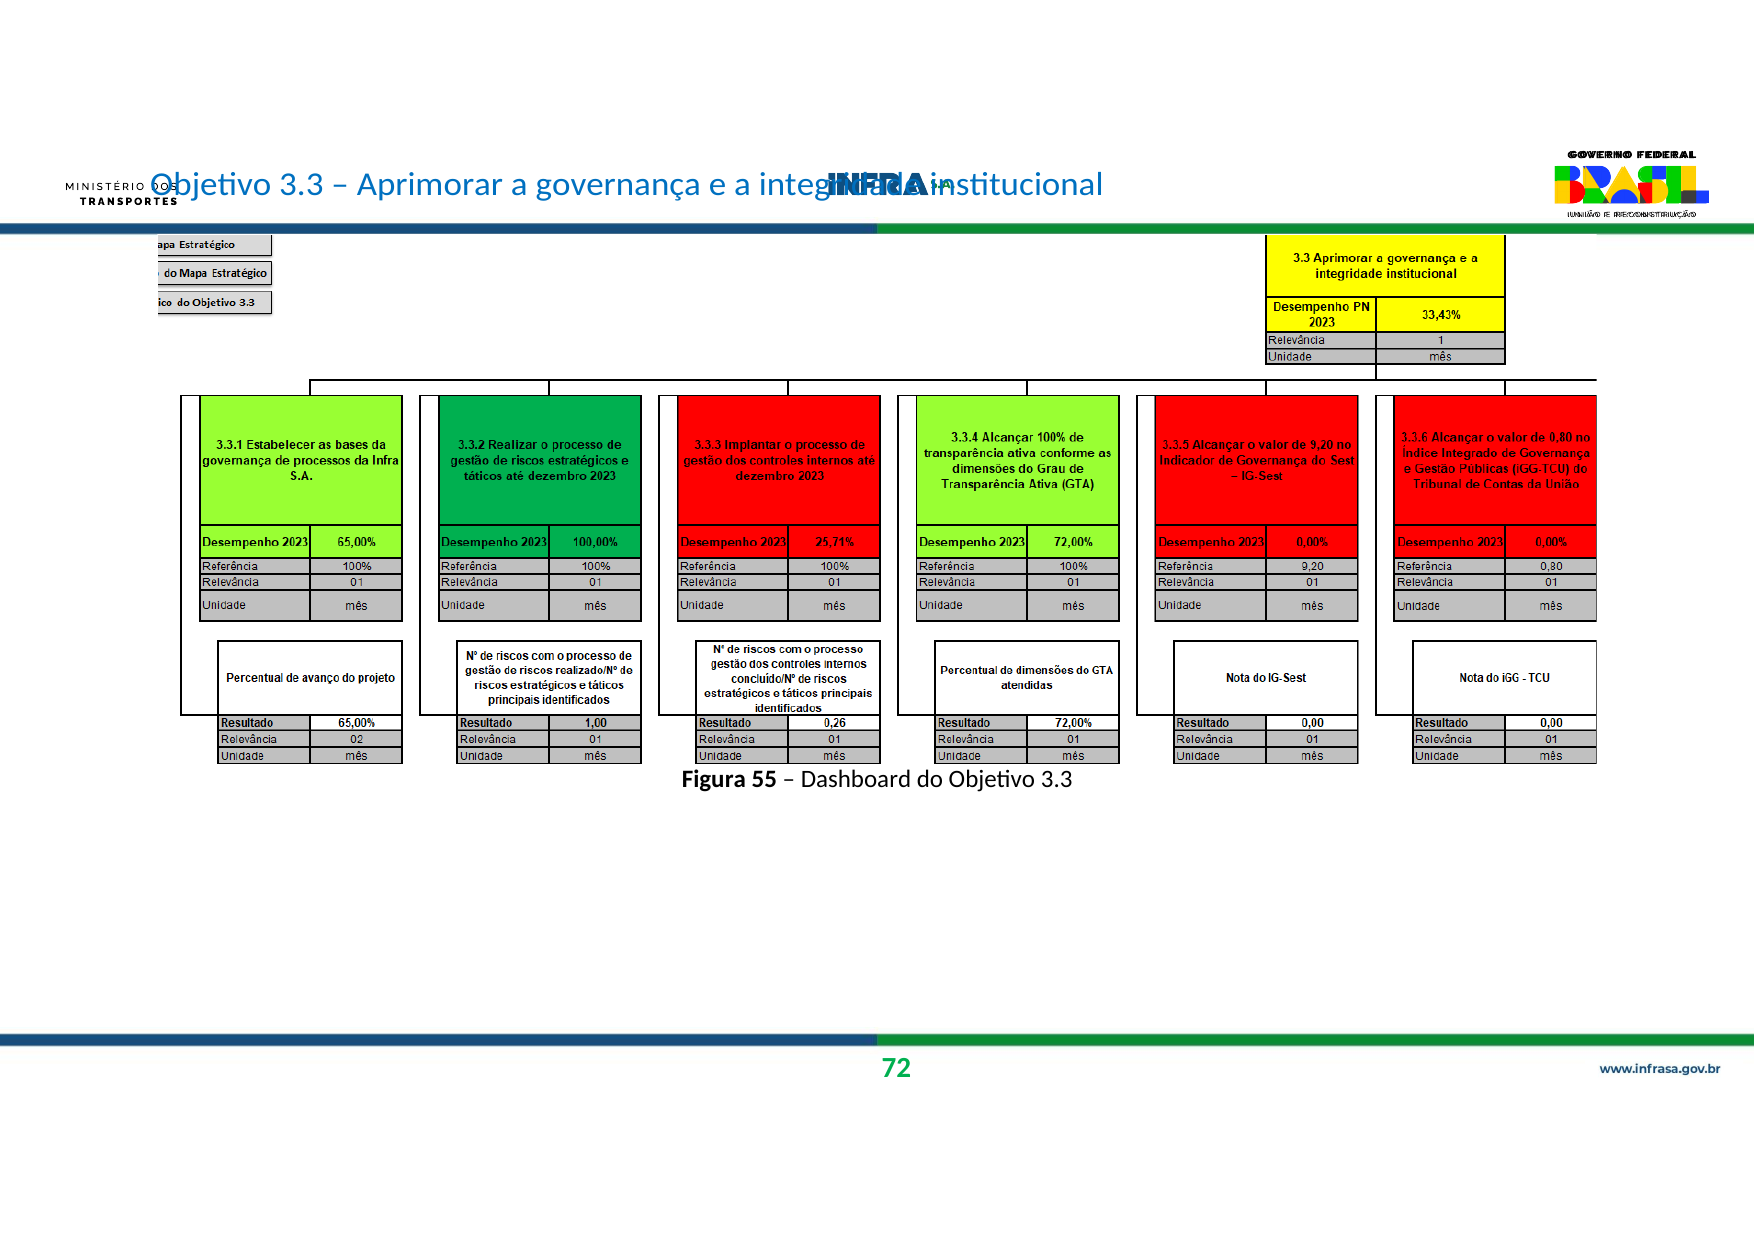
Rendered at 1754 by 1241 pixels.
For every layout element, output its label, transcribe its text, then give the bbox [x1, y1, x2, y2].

text Figura 55 – Dashboard do Objetivo 3.3 [150, 763, 1604, 794]
subtitle Objetivo 3.3 – Aprimorar a governança e a integridade institucional [150, 163, 1604, 204]
